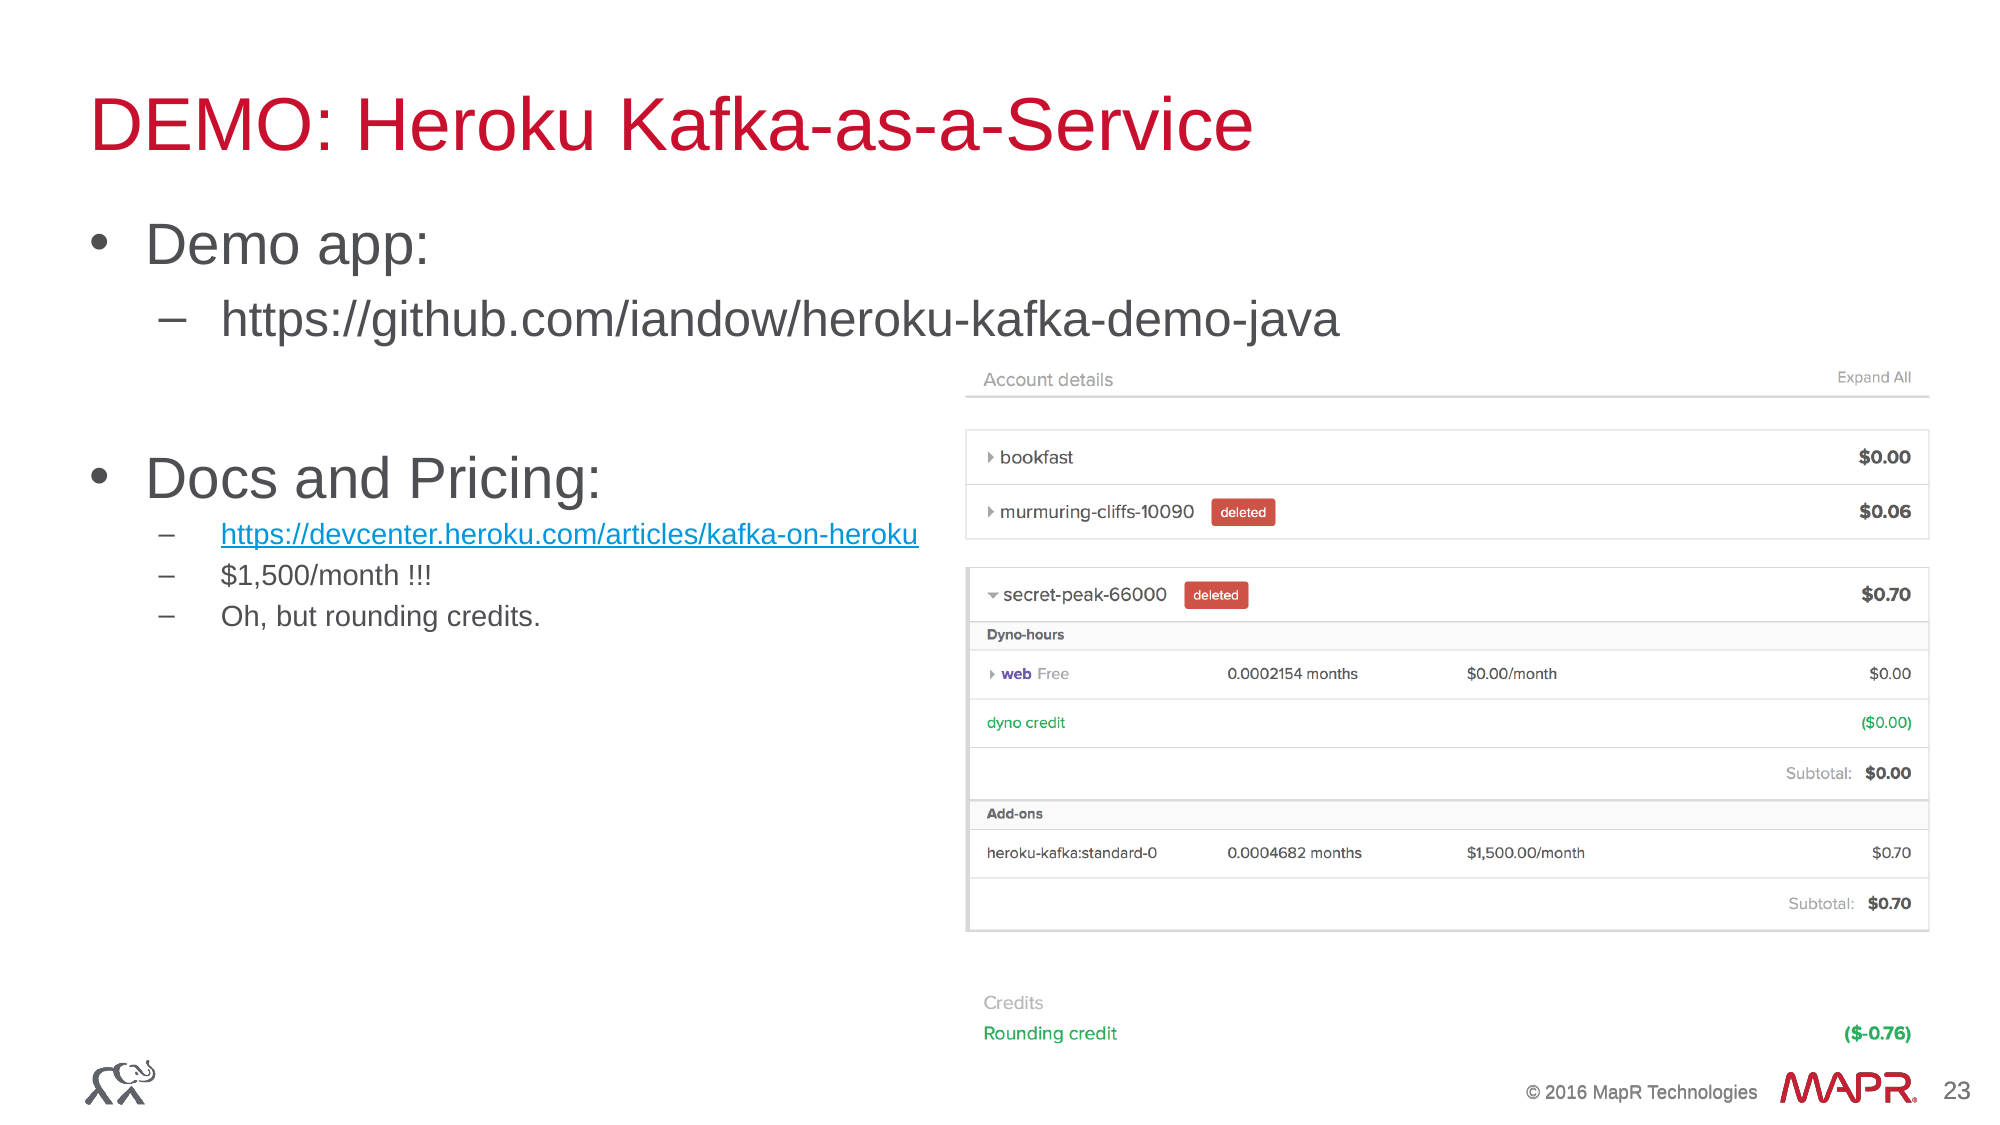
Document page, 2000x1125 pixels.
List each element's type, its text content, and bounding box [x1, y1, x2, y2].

list Demo app: https://github.com/iandow/heroku-kafka-demo-java Docs and Pricing: https://devcenter.heroku.com/articles/kafka-on-heroku $1,500/month !!! Oh, but rounding credits. [69, 196, 1869, 1005]
title DEMO: Heroku Kafka-as-a-Service [69, 45, 1869, 196]
picture [75, 1038, 167, 1125]
picture [947, 351, 1952, 1070]
